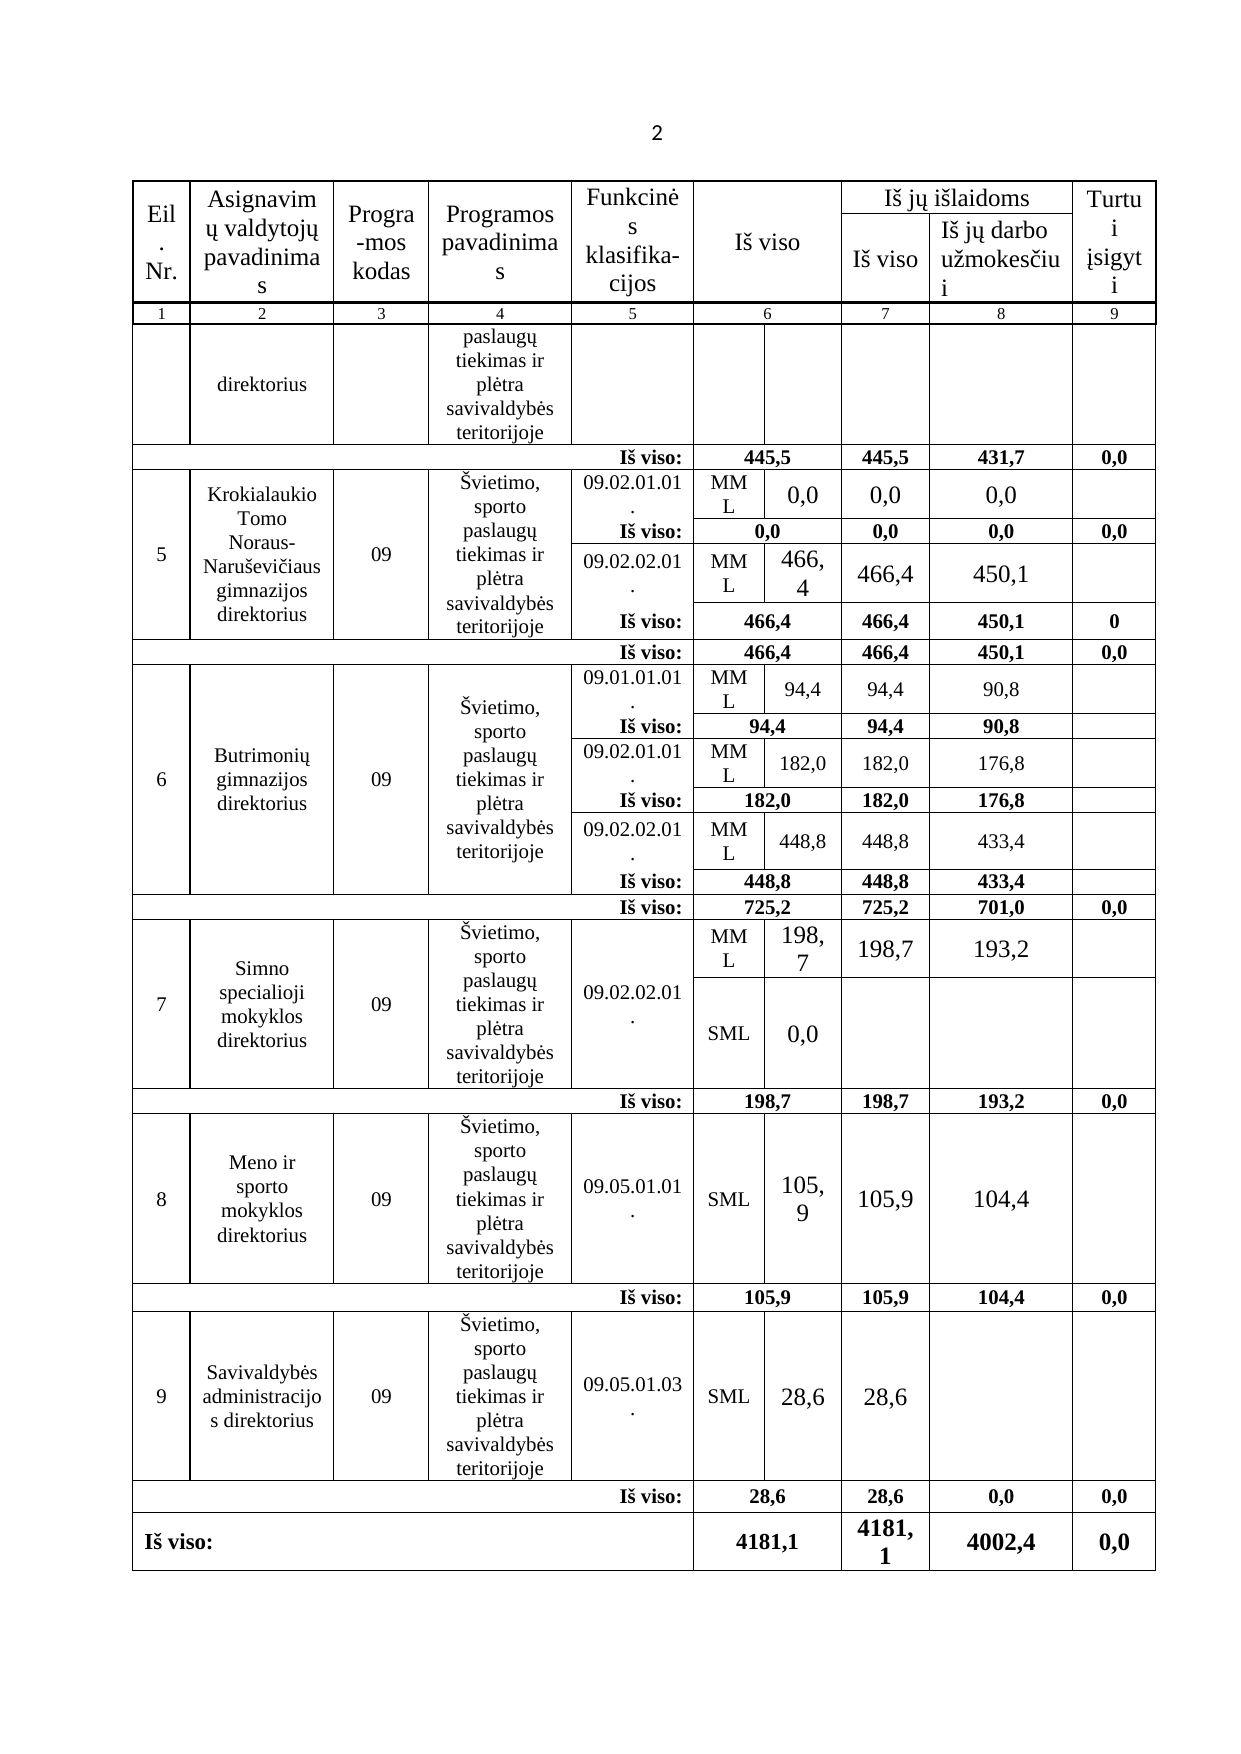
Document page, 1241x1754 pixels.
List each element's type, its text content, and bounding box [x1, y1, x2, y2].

table_header Iš jų išlaidoms [842, 182, 1072, 213]
table_cell SML [694, 1114, 764, 1283]
table_cell 105,9 [842, 1284, 929, 1311]
table_cell [1073, 544, 1155, 602]
table_cell 466,4 [842, 640, 929, 664]
table_header Eil. Nr. [134, 182, 189, 301]
table_cell 0,0 [1073, 445, 1155, 469]
table_cell 90,8 [930, 665, 1072, 713]
table_cell Švietimo, sporto paslaugų tiekimas ir plėtra savivaldybės teritorijoje [429, 920, 571, 1088]
table_cell 182,0 [694, 788, 841, 812]
table_cell 466,4 [765, 544, 841, 602]
table_cell 466,4 [842, 603, 929, 638]
table_cell 450,1 [930, 603, 1072, 638]
table_cell 4002,4 [930, 1513, 1072, 1570]
table_cell Butrimonių gimnazijos direktorius [191, 665, 333, 893]
table_cell 450,1 [930, 640, 1072, 664]
table_cell 4181,1 [842, 1513, 929, 1570]
table_cell 0,0 [930, 1481, 1072, 1512]
table_cell 9 [133, 1312, 189, 1480]
table_cell [930, 325, 1072, 444]
table_cell [1073, 920, 1155, 977]
table_cell [1073, 1114, 1155, 1283]
table_cell Simno specialioji mokyklos direktorius [191, 920, 333, 1088]
table_cell 0,0 [842, 470, 929, 518]
table_cell 09.02.01.01. [572, 739, 693, 787]
table_cell 94,4 [842, 714, 929, 738]
table_cell 09.02.02.01. [572, 813, 693, 868]
table_cell 94,4 [765, 665, 841, 713]
table_cell Iš viso: [133, 640, 693, 664]
table_cell [1073, 470, 1155, 518]
table_cell 198,7 [694, 1089, 841, 1113]
table_cell 182,0 [842, 739, 929, 787]
table_cell 0,0 [1073, 1513, 1155, 1570]
table_cell 0,0 [930, 470, 1072, 518]
table_cell Švietimo, sporto paslaugų tiekimas ir plėtra savivaldybės teritorijoje [429, 1114, 571, 1283]
table_cell MML [694, 739, 764, 787]
table_cell 448,8 [842, 813, 929, 868]
table_cell 433,4 [930, 813, 1072, 868]
table_cell Iš viso: [133, 445, 693, 469]
table_header Iš viso [694, 182, 841, 301]
table_cell [1073, 714, 1155, 738]
table_header Funkcinės klasifika-cijos kodas [572, 182, 693, 301]
table_cell Krokialaukio Tomo Noraus-Naruševičiaus gimnazijos direktorius [191, 470, 333, 638]
table_cell paslaugų tiekimas ir plėtra savivaldybės teritorijoje [429, 325, 571, 444]
table_cell 182,0 [842, 788, 929, 812]
table_cell Savivaldybės administracijos direktorius [191, 1312, 333, 1480]
table_cell Iš viso: [572, 518, 693, 543]
table_cell 0,0 [1073, 519, 1155, 543]
table_cell 0,0 [694, 519, 841, 543]
table_cell 90,8 [930, 714, 1072, 738]
table_cell Iš viso: [133, 895, 693, 919]
table_cell 5 [133, 470, 189, 638]
table_cell Švietimo, sporto paslaugų tiekimas ir plėtra savivaldybės teritorijoje [429, 665, 571, 893]
table_cell 6 [694, 304, 841, 323]
table_cell 0,0 [765, 470, 841, 518]
table_cell Iš jų darbo užmokesčiui [930, 214, 1072, 301]
table_cell 09.02.01.01. [572, 470, 693, 518]
table_cell Iš viso: [133, 1089, 693, 1113]
table_cell SML [694, 1312, 764, 1480]
table_cell 28,6 [842, 1481, 929, 1512]
table_cell 182,0 [765, 739, 841, 787]
table_cell [1073, 325, 1155, 444]
table_cell 431,7 [930, 445, 1072, 469]
table_cell 09 [334, 1312, 428, 1480]
table_cell 448,8 [765, 813, 841, 868]
table_cell 198,7 [842, 920, 929, 977]
table_cell 0,0 [1073, 1481, 1155, 1512]
table_cell Iš viso: [133, 1513, 693, 1570]
table_header Progra-mos kodas [334, 182, 428, 301]
table_cell 09 [334, 920, 428, 1088]
table_cell 466,4 [694, 640, 841, 664]
table_cell MML [694, 544, 764, 602]
table_cell 09 [334, 1114, 428, 1283]
table_cell 198,7 [765, 920, 841, 977]
table_cell 8 [930, 304, 1072, 323]
table_cell 0 [1073, 603, 1155, 638]
table_cell [930, 1312, 1072, 1480]
table_cell [930, 978, 1072, 1088]
table_cell [842, 325, 929, 444]
table_cell [1073, 665, 1155, 713]
table_cell 0,0 [842, 519, 929, 543]
table_cell 09.01.01.01. [572, 665, 693, 713]
table_cell [842, 978, 929, 1088]
table_cell MML [694, 920, 764, 977]
table_cell Iš viso: [572, 869, 693, 893]
table_cell 105,9 [765, 1114, 841, 1283]
table_cell MML [694, 470, 764, 518]
table_cell 8 [133, 1114, 189, 1283]
table_cell [1073, 813, 1155, 868]
table_cell 0,0 [930, 519, 1072, 543]
table_cell 09.02.02.01. [572, 544, 693, 602]
table_cell 448,8 [842, 870, 929, 893]
table_cell Iš viso: [133, 1481, 693, 1512]
table_cell 9 [1073, 304, 1155, 323]
table_cell 7 [133, 920, 189, 1088]
table_header Programos pavadinimas [429, 182, 571, 301]
table_cell 445,5 [842, 445, 929, 469]
table_cell 466,4 [694, 603, 841, 638]
table_cell [765, 325, 841, 444]
table_cell SML [694, 978, 764, 1088]
table_cell 193,2 [930, 920, 1072, 977]
table_cell 193,2 [930, 1089, 1072, 1113]
table_cell 0,0 [1073, 1284, 1155, 1311]
table_cell 198,7 [842, 1089, 929, 1113]
table_cell 94,4 [842, 665, 929, 713]
table_cell 94,4 [694, 714, 841, 738]
table_cell [334, 325, 428, 444]
table_cell direktorius [191, 325, 333, 444]
table_cell 6 [133, 665, 189, 893]
table_cell 105,9 [842, 1114, 929, 1283]
table_cell 7 [842, 304, 929, 323]
table_cell MML [694, 813, 764, 868]
table_cell Iš viso: [572, 602, 693, 638]
table_cell 0,0 [1073, 1089, 1155, 1113]
table_cell 445,5 [694, 445, 841, 469]
table_cell 433,4 [930, 870, 1072, 893]
table_cell 176,8 [930, 739, 1072, 787]
table_cell 466,4 [842, 544, 929, 602]
table_cell 09.02.02.01. [572, 920, 693, 1088]
table_cell Švietimo, sporto paslaugų tiekimas ir plėtra savivaldybės teritorijoje [429, 470, 571, 638]
table_cell 09.05.01.01. [572, 1114, 693, 1283]
table_cell 5 [572, 304, 693, 323]
table_cell 3 [334, 304, 428, 323]
table_cell 28,6 [765, 1312, 841, 1480]
table_cell 4 [429, 304, 571, 323]
table_cell 2 [191, 304, 333, 323]
table_header Turtui įsigyti [1073, 182, 1155, 301]
table_cell 0,0 [765, 978, 841, 1088]
table_cell 725,2 [694, 895, 841, 919]
table_cell 09 [334, 665, 428, 893]
table_cell 104,4 [930, 1114, 1072, 1283]
table_cell [1073, 739, 1155, 787]
table_cell MML [694, 665, 764, 713]
table_cell Iš viso: [572, 713, 693, 738]
table_cell 104,4 [930, 1284, 1072, 1311]
table_cell [133, 325, 189, 444]
table_cell 0,0 [1073, 895, 1155, 919]
table_cell 448,8 [694, 870, 841, 893]
table_cell 176,8 [930, 788, 1072, 812]
table_cell [1073, 788, 1155, 812]
table_cell Meno ir sporto mokyklos direktorius [191, 1114, 333, 1283]
table_cell 105,9 [694, 1284, 841, 1311]
table_cell 28,6 [842, 1312, 929, 1480]
table_cell Iš viso: [133, 1284, 693, 1311]
table_cell [1073, 978, 1155, 1088]
table_cell Iš viso [842, 214, 929, 301]
table_cell Švietimo, sporto paslaugų tiekimas ir plėtra savivaldybės teritorijoje [429, 1312, 571, 1480]
table_cell Iš viso: [572, 787, 693, 812]
table_header Asignavimų valdytojų pavadinimas [191, 182, 333, 301]
table_cell 09.05.01.03. [572, 1312, 693, 1480]
table_cell 4181,1 [694, 1513, 841, 1570]
table_cell 701,0 [930, 895, 1072, 919]
table_cell [1073, 1312, 1155, 1480]
table_cell 0,0 [1073, 640, 1155, 664]
table_cell 1 [134, 304, 189, 323]
table_cell 725,2 [842, 895, 929, 919]
table_cell 28,6 [694, 1481, 841, 1512]
table_cell [1073, 870, 1155, 893]
table_cell [694, 325, 764, 444]
table_cell 450,1 [930, 544, 1072, 602]
table_cell [572, 325, 693, 444]
table_cell 09 [334, 470, 428, 638]
